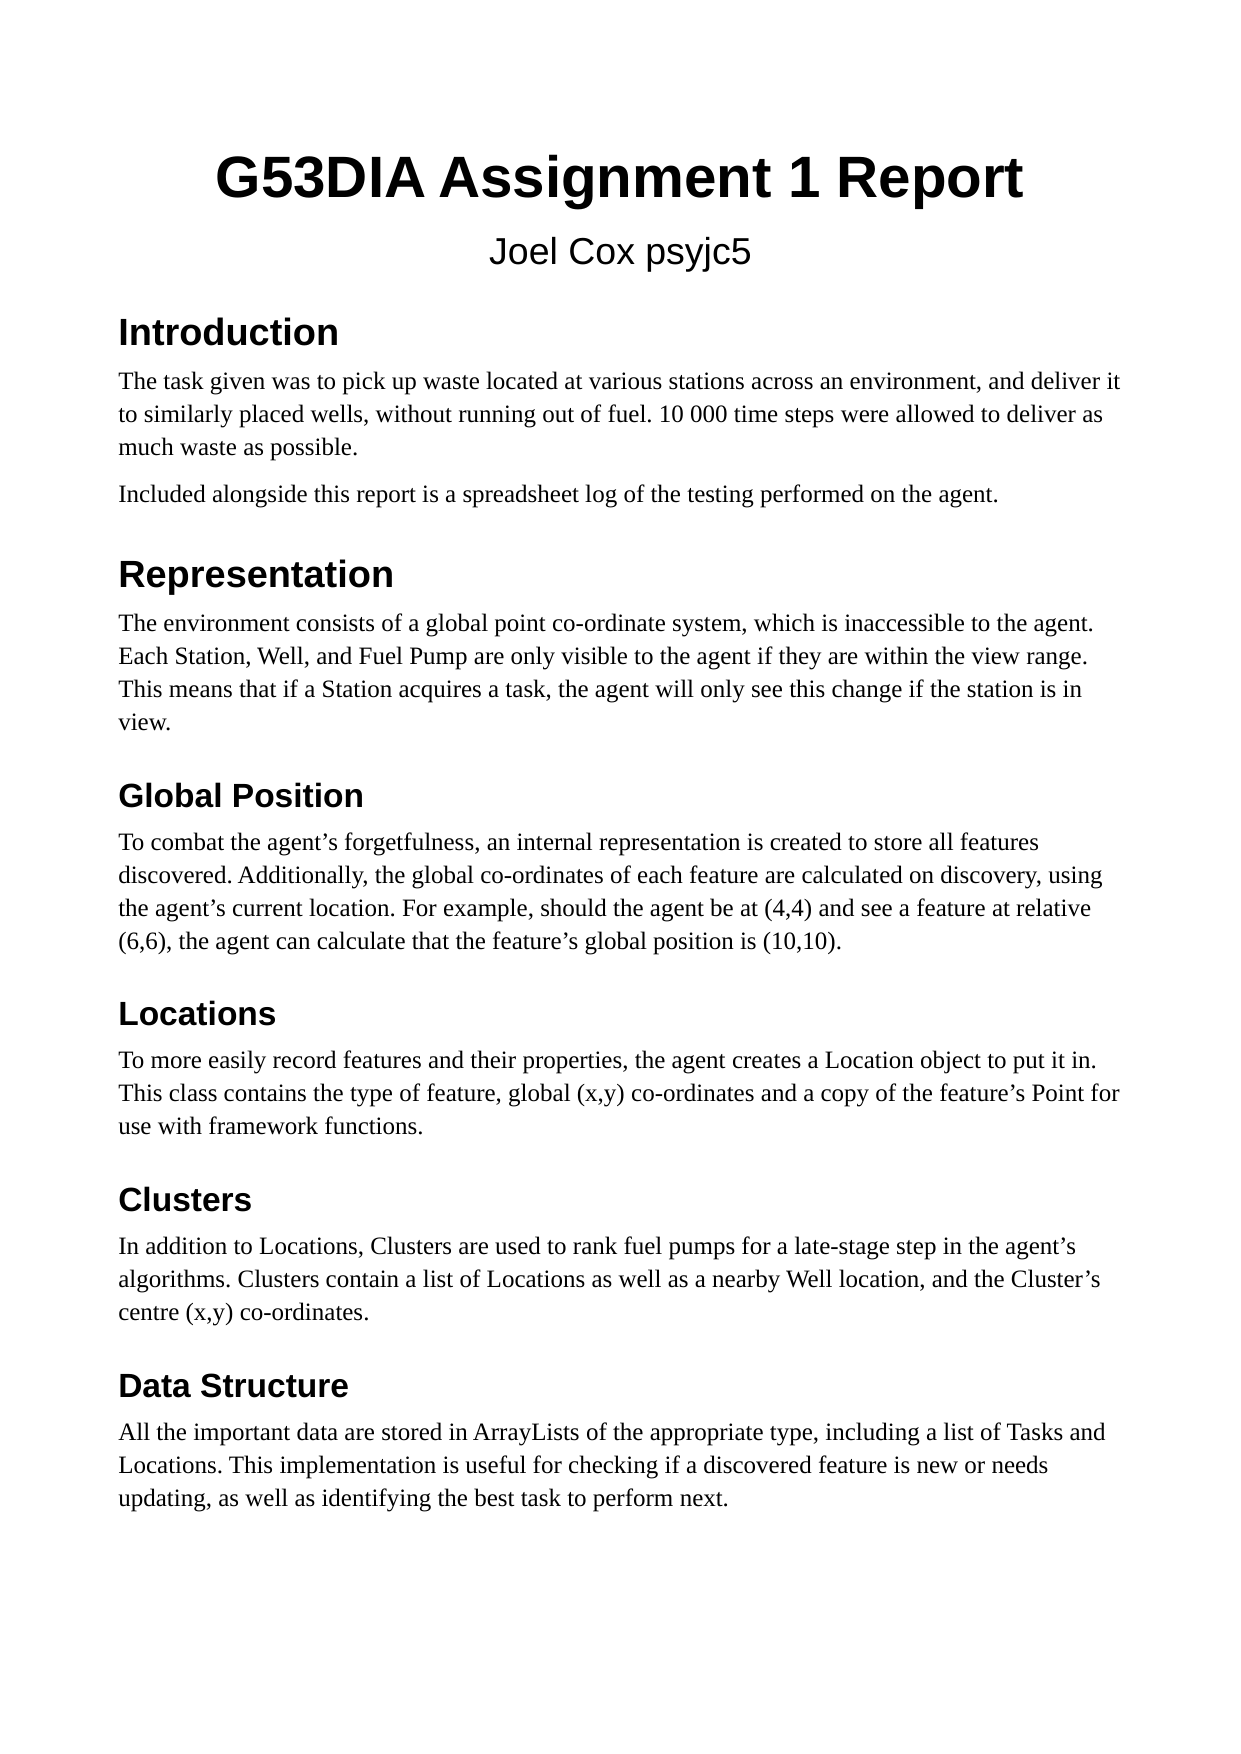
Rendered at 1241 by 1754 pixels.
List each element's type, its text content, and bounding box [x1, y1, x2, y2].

subtitle Locations [118, 994, 1122, 1033]
title G53DIA Assignment 1 Report [118, 143, 1122, 210]
text To more easily record features and their properties, the agent creates a Location object to put it in. This class contains the type of feature, global (x,y) co-ordinates and a copy of the feature’s Point for use with framework functions. [118, 1045, 1122, 1140]
subtitle Representation [118, 552, 1122, 596]
subtitle Global Position [118, 776, 1122, 814]
subtitle Introduction [118, 309, 1122, 353]
text Included alongside this report is a spreadsheet log of the testing performed on the agent. [118, 479, 1122, 508]
subtitle Joel Cox psyjc5 [118, 229, 1122, 272]
text All the important data are stored in ArrayLists of the appropriate type, including a list of Tasks and Locations. This implementation is useful for checking if a discovered feature is new or needs updating, as well as identifying the best task to perform next. [118, 1417, 1122, 1511]
text In addition to Locations, Clusters are used to rank fuel pumps for a late-stage step in the agent’s algorithms. Clusters contain a list of Locations as well as a nearby Well location, and the Cluster’s centre (x,y) co-ordinates. [118, 1231, 1122, 1326]
subtitle Clusters [118, 1180, 1122, 1218]
text The environment consists of a global point co-ordinate system, which is inaccessible to the agent. Each Station, Well, and Fuel Pump are only visible to the agent if they are within the view range. This means that if a Station acquires a task, the agent will only see this change if the station is in view. [118, 608, 1122, 736]
text The task given was to pick up waste located at various stations across an environment, and deliver it to similarly placed wells, without running out of fuel. 10 000 time steps were allowed to deliver as much waste as possible. [118, 366, 1122, 461]
text To combat the agent’s forgetfulness, an internal representation is created to store all features discovered. Additionally, the global co-ordinates of each feature are calculated on discovery, using the agent’s current location. For example, should the agent be at (4,4) and see a feature at relative (6,6), the agent can calculate that the feature’s global position is (10,10). [118, 827, 1122, 954]
subtitle Data Structure [118, 1366, 1122, 1404]
